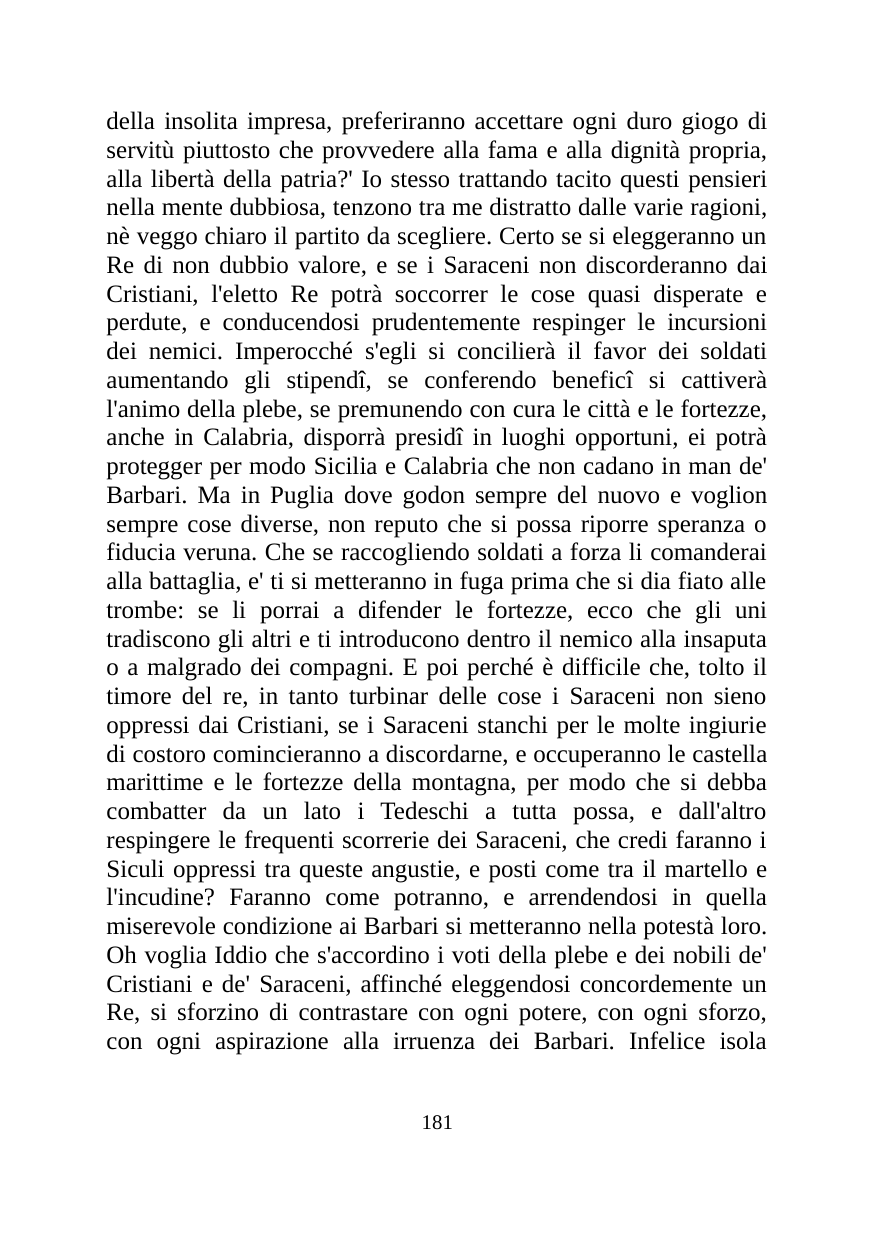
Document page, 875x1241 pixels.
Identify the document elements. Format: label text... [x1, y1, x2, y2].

text della insolita impresa, preferiranno accettare ogni duro giogo di servitù piuttosto che provvedere alla fama e alla dignità propria, alla libertà della patria?' Io stesso trattando tacito questi pensieri nella mente dubbiosa, tenzono tra me distratto dalle varie ragioni, nè veggo chiaro il partito da scegliere. Certo se si eleggeranno un Re di non dubbio valore, e se i Saraceni non discorderanno dai Cristiani, l'eletto Re potrà soccorrer le cose quasi disperate e perdute, e conducendosi prudentemente respinger le incursioni dei nemici. Imperocché s'egli si concilierà il favor dei soldati aumentando gli stipendî, se conferendo beneficî si cattiverà l'animo della plebe, se premunendo con cura le città e le fortezze, anche in Calabria, disporrà presidî in luoghi opportuni, ei potrà protegger per modo Sicilia e Calabria che non cadano in man de' Barbari. Ma in Puglia dove godon sempre del nuovo e voglion sempre cose diverse, non reputo che si possa riporre speranza o fiducia veruna. Che se raccogliendo soldati a forza li comanderai alla battaglia, e' ti si metteranno in fuga prima che si dia fiato alle trombe: se li porrai a difender le fortezze, ecco che gli uni tradiscono gli altri e ti introducono dentro il nemico alla insaputa o a malgrado dei compagni. E poi perché è difficile che, tolto il timore del re, in tanto turbinar delle cose i Saraceni non sieno oppressi dai Cristiani, se i Saraceni stanchi per le molte ingiurie di costoro comincieranno a discordarne, e occuperanno le castella marittime e le fortezze della montagna, per modo che si debba combatter da un lato i Tedeschi a tutta possa, e dall'altro respingere le frequenti scorrerie dei Saraceni, che credi faranno i Siculi oppressi tra queste angustie, e posti come tra il martello e l'incudine? Faranno come potranno, e arrendendosi in quella miserevole condizione ai Barbari si metteranno nella potestà loro. Oh voglia Iddio che s'accordino i voti della plebe e dei nobili de' Cristiani e de' Saraceni, affinché eleggendosi concordemente un Re, si sforzino di contrastare con ogni potere, con ogni sforzo, con ogni aspirazione alla irruenza dei Barbari. Infelice isola [106, 106, 768, 1055]
